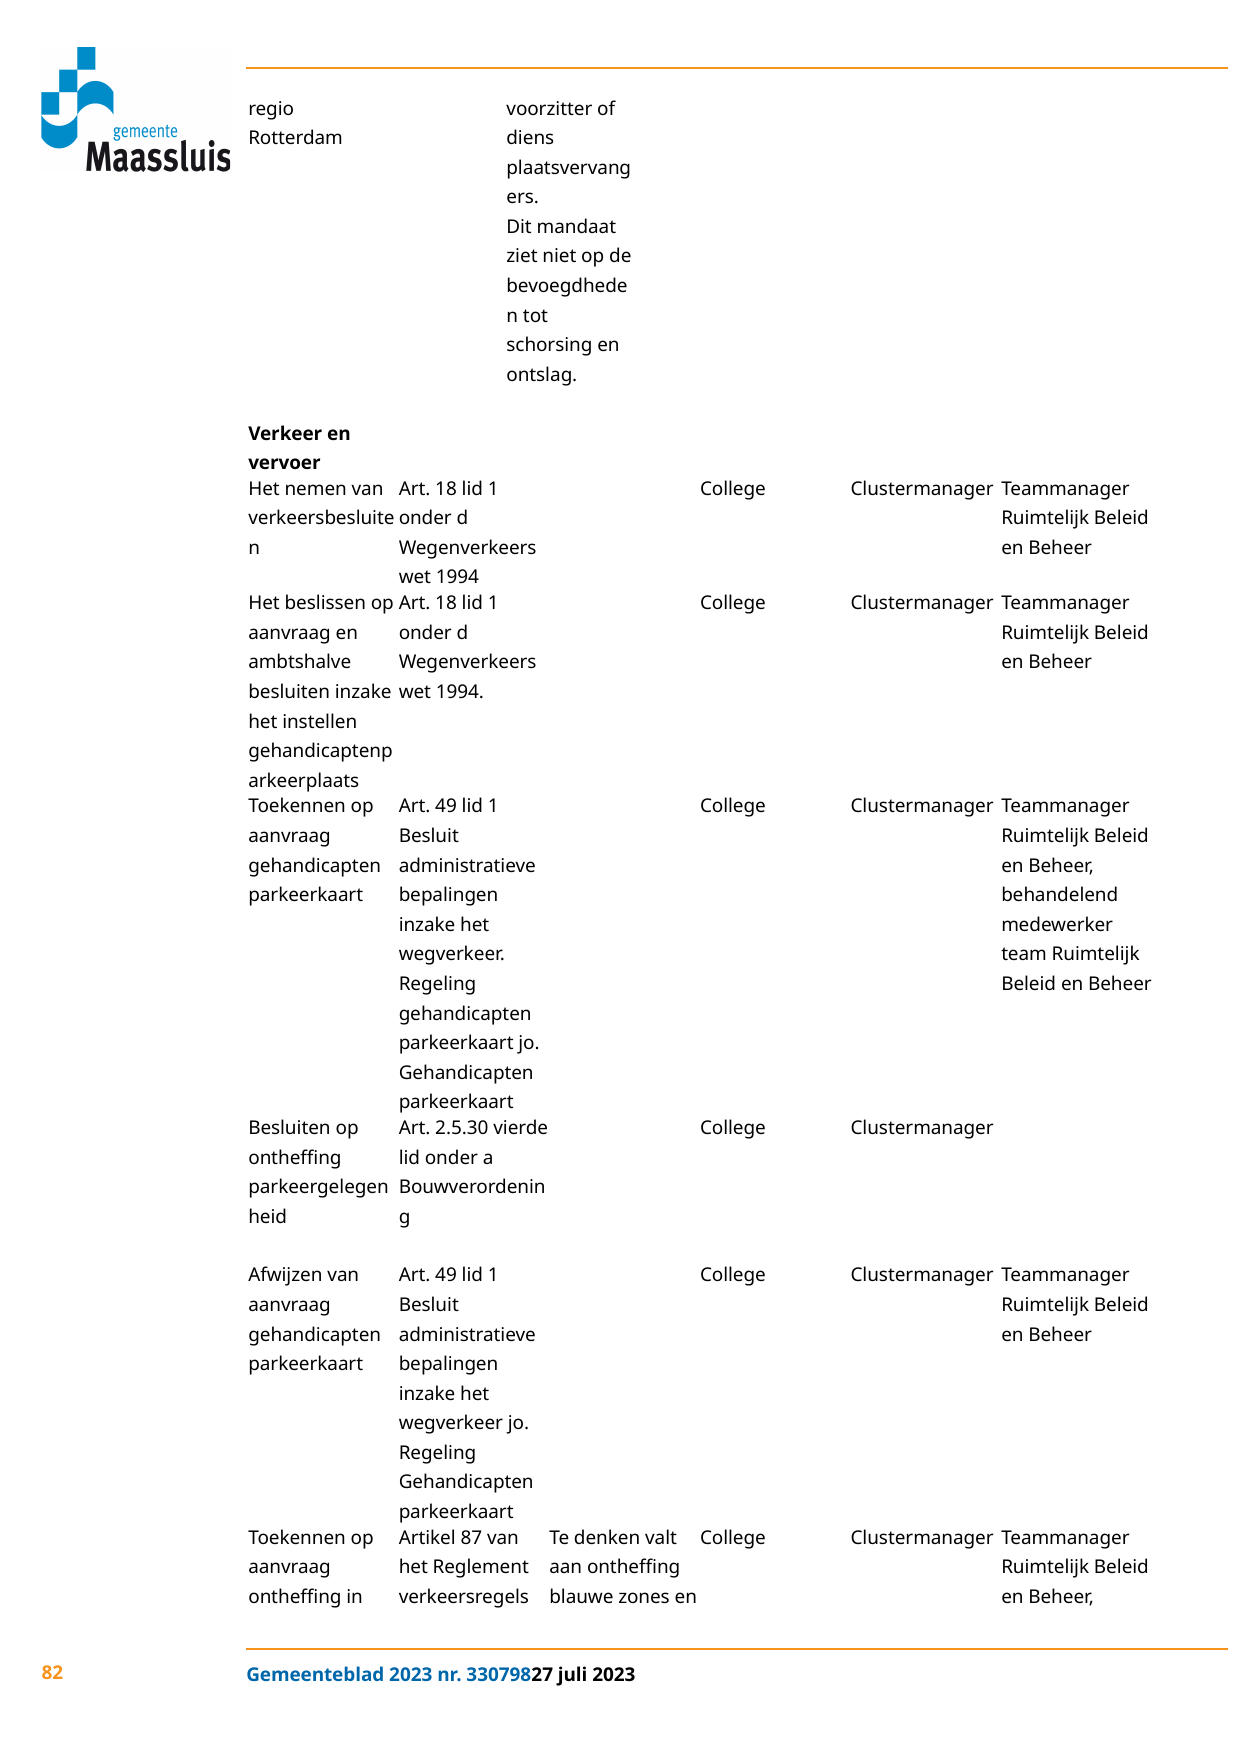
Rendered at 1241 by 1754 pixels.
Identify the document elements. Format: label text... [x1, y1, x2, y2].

table_cell [894, 95, 1152, 387]
table_cell [377, 95, 506, 387]
table_header Teammanager Ruimtelijk Beleid en Beheer [1001, 1262, 1152, 1524]
table_cell [549, 793, 700, 1114]
table_header College [700, 1262, 850, 1524]
table_cell Art. 49 lid 1 Besluit administratieve bepalingen inzake het wegverkeer. Regeling gehandicapten parkeerkaart jo. Gehandicapten parkeerkaart [399, 793, 549, 1114]
table_header Verkeer en vervoer [248, 420, 398, 475]
picture [41, 47, 231, 172]
table_cell Besluiten op ontheffing parkeergelegenheid [248, 1114, 398, 1229]
picture [41, 47, 77, 92]
table_cell College [700, 1114, 850, 1229]
table_header [1001, 420, 1152, 475]
table_cell Clustermanager [850, 590, 1001, 793]
table_header [549, 420, 700, 475]
table_cell [549, 475, 700, 589]
table_cell Te denken valt aan ontheffing blauwe zones en [549, 1524, 700, 1609]
table_cell Artikel 87 van het Reglement verkeersregels [399, 1524, 549, 1609]
table_cell College [700, 590, 850, 793]
table_cell Art. 2.5.30 vierde lid onder a Bouwverordening [399, 1114, 549, 1229]
table_cell Teammanager Ruimtelijk Beleid en Beheer, behandelend medewerker team Ruimtelijk Beleid en Beheer [1001, 793, 1152, 1114]
table_cell Het nemen van verkeersbesluiten [248, 475, 398, 589]
table_cell [764, 95, 893, 387]
table_header [850, 420, 1001, 475]
table_cell Teammanager Ruimtelijk Beleid en Beheer [1001, 590, 1152, 793]
table_cell College [700, 475, 850, 589]
table_cell Clustermanager [850, 793, 1001, 1114]
table_cell [635, 95, 764, 387]
table_header Afwijzen van aanvraag gehandicapten parkeerkaart [248, 1262, 398, 1524]
table_cell Toekennen op aanvraag ontheffing in [248, 1524, 398, 1609]
table_cell Clustermanager [850, 1114, 1001, 1229]
table_cell [549, 590, 700, 793]
table_cell [1001, 1114, 1152, 1229]
table_cell Clustermanager [850, 475, 1001, 589]
table_cell regio Rotterdam [248, 95, 377, 387]
table_header [700, 420, 850, 475]
table_cell College [700, 1524, 850, 1609]
table_cell Toekennen op aanvraag gehandicapten parkeerkaart [248, 793, 398, 1114]
table_header Clustermanager [850, 1262, 1001, 1524]
table_cell Het beslissen op aanvraag en ambtshalve besluiten inzake het instellen gehandicaptenparkeerplaats [248, 590, 398, 793]
table_cell Clustermanager [850, 1524, 1001, 1609]
table_cell Teammanager Ruimtelijk Beleid en Beheer, [1001, 1524, 1152, 1609]
table_cell Art. 18 lid 1 onder d Wegenverkeers wet 1994. [399, 590, 549, 793]
table_header [549, 1262, 700, 1524]
table_header Art. 49 lid 1 Besluit administratieve bepalingen inzake het wegverkeer jo. Regeling Gehandicapten parkeerkaart [399, 1262, 549, 1524]
table_cell Teammanager Ruimtelijk Beleid en Beheer [1001, 475, 1152, 589]
table_cell [549, 1114, 700, 1229]
table_cell College [700, 793, 850, 1114]
table_header [399, 420, 549, 475]
table_cell Art. 18 lid 1 onder d Wegenverkeers wet 1994 [399, 475, 549, 589]
table_cell voorzitter of diens plaatsvervangers. Dit mandaat ziet niet op de bevoegdheden tot schorsing en ontslag. [506, 95, 635, 387]
